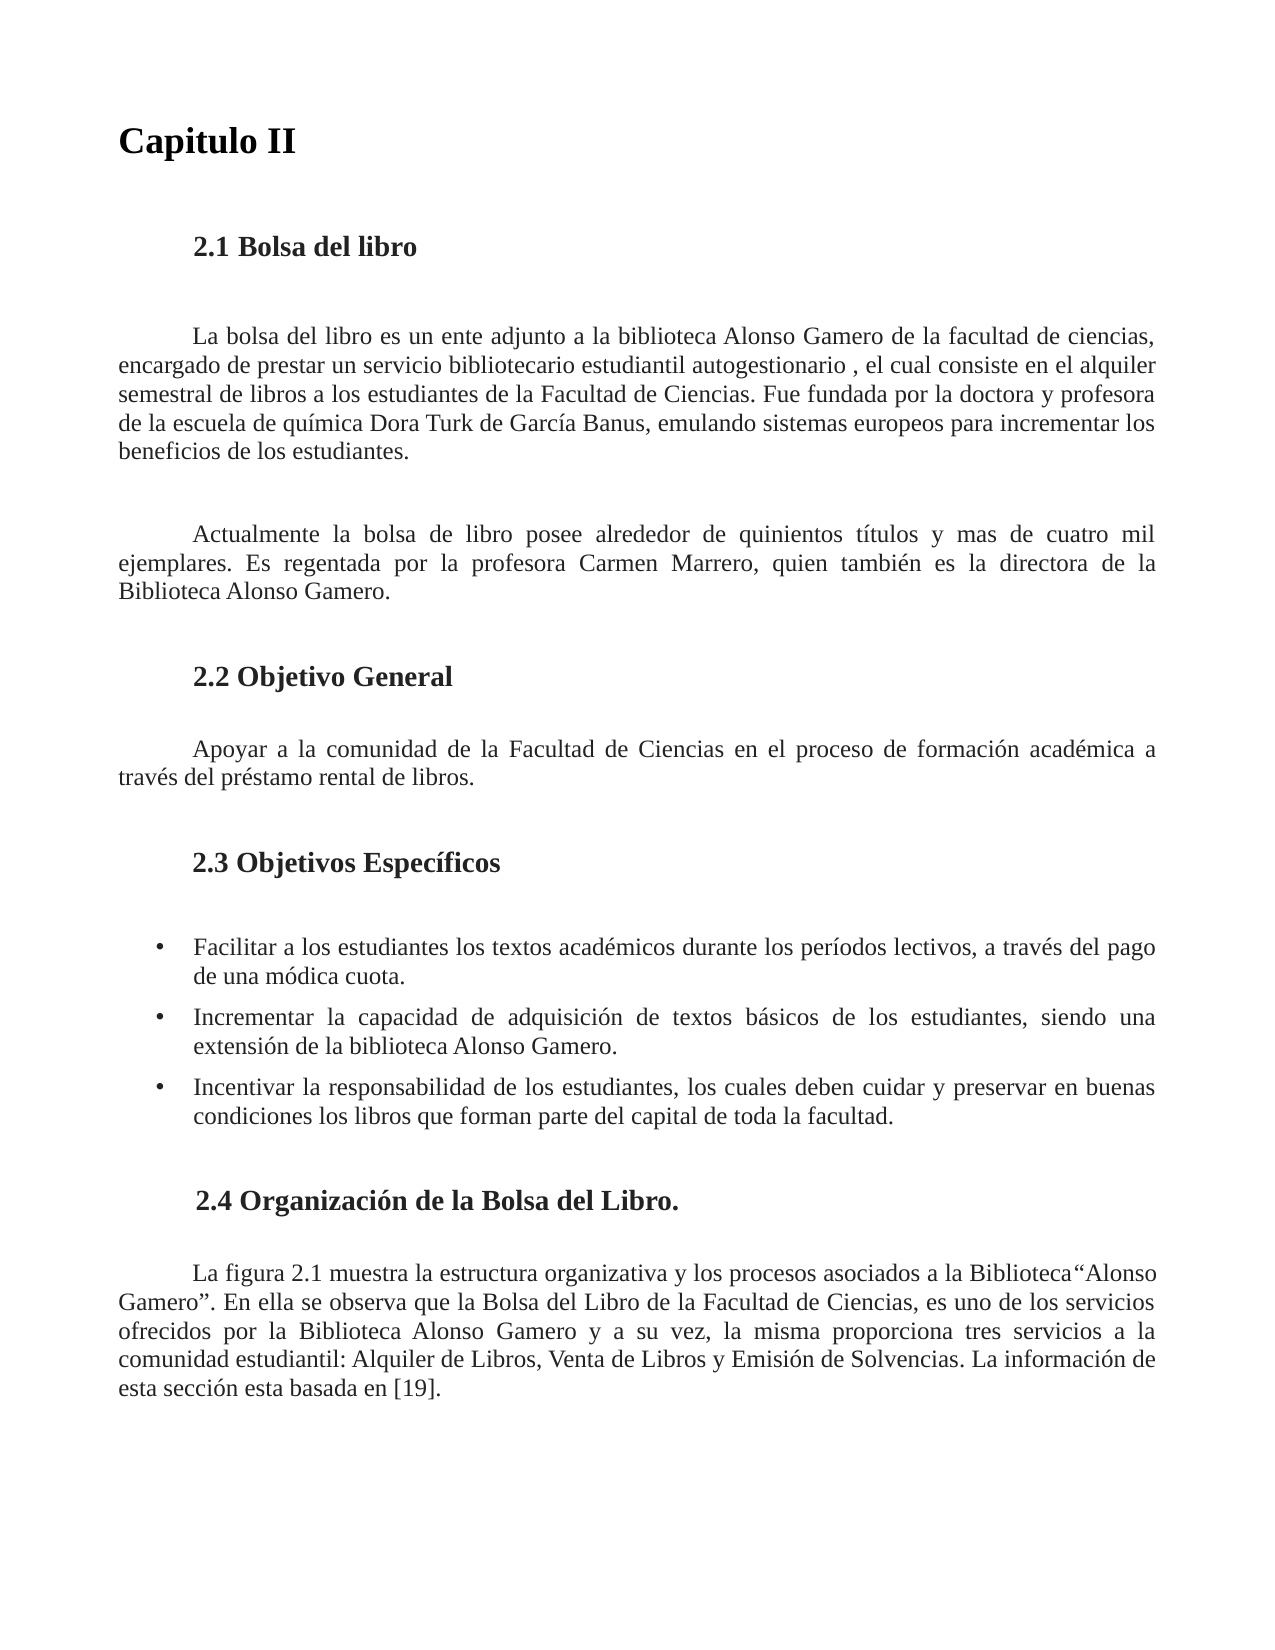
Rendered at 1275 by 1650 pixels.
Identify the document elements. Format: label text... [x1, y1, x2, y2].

list Incrementar la capacidad de adquisición de textos básicos de los estudiantes, siendo una extensión de la biblioteca Alonso Gamero. [156, 1002, 1157, 1060]
text Capitulo II [118, 118, 1157, 161]
list Facilitar a los estudiantes los textos académicos durante los períodos lectivos, a través del pago de una módica cuota. [156, 932, 1157, 990]
list Incentivar la responsabilidad de los estudiantes, los cuales deben cuidar y preservar en buenas condiciones los libros que forman parte del capital de toda la facultad. [156, 1072, 1157, 1130]
text La figura 2.1 muestra la estructura organizativa y los procesos asociados a la Biblioteca“Alonso Gamero”. En ella se observa que la Bolsa del Libro de la Facultad de Ciencias, es uno de los servicios ofrecidos por la Biblioteca Alonso Gamero y a su vez, la misma proporciona tres servicios a la comunidad estudiantil: Alquiler de Libros, Venta de Libros y Emisión de Solvencias. La información de esta sección esta basada en [19]. [118, 1258, 1157, 1402]
text Apoyar a la comunidad de la Facultad de Ciencias en el proceso de formación académica a través del préstamo rental de libros. [118, 734, 1157, 791]
text Actualmente la bolsa de libro posee alrededor de quinientos títulos y mas de cuatro mil ejemplares. Es regentada por la profesora Carmen Marrero, quien también es la directora de la Biblioteca Alonso Gamero. [118, 519, 1157, 605]
text 2.3 Objetivos Específicos [118, 845, 1157, 878]
text La bolsa del libro es un ente adjunto a la biblioteca Alonso Gamero de la facultad de ciencias, encargado de prestar un servicio bibliotecario estudiantil autogestionario , el cual consiste en el alquiler semestral de libros a los estudiantes de la Facultad de Ciencias. Fue fundada por la doctora y profesora de la escuela de química Dora Turk de García Banus, emulando sistemas europeos para incrementar los beneficios de los estudiantes. [118, 321, 1157, 465]
list Bolsa del libro [193, 229, 1157, 263]
list 2.4 Organización de la Bolsa del Libro. [0, 1183, 1157, 1217]
list 2.2 Objetivo General [44, 659, 1157, 692]
